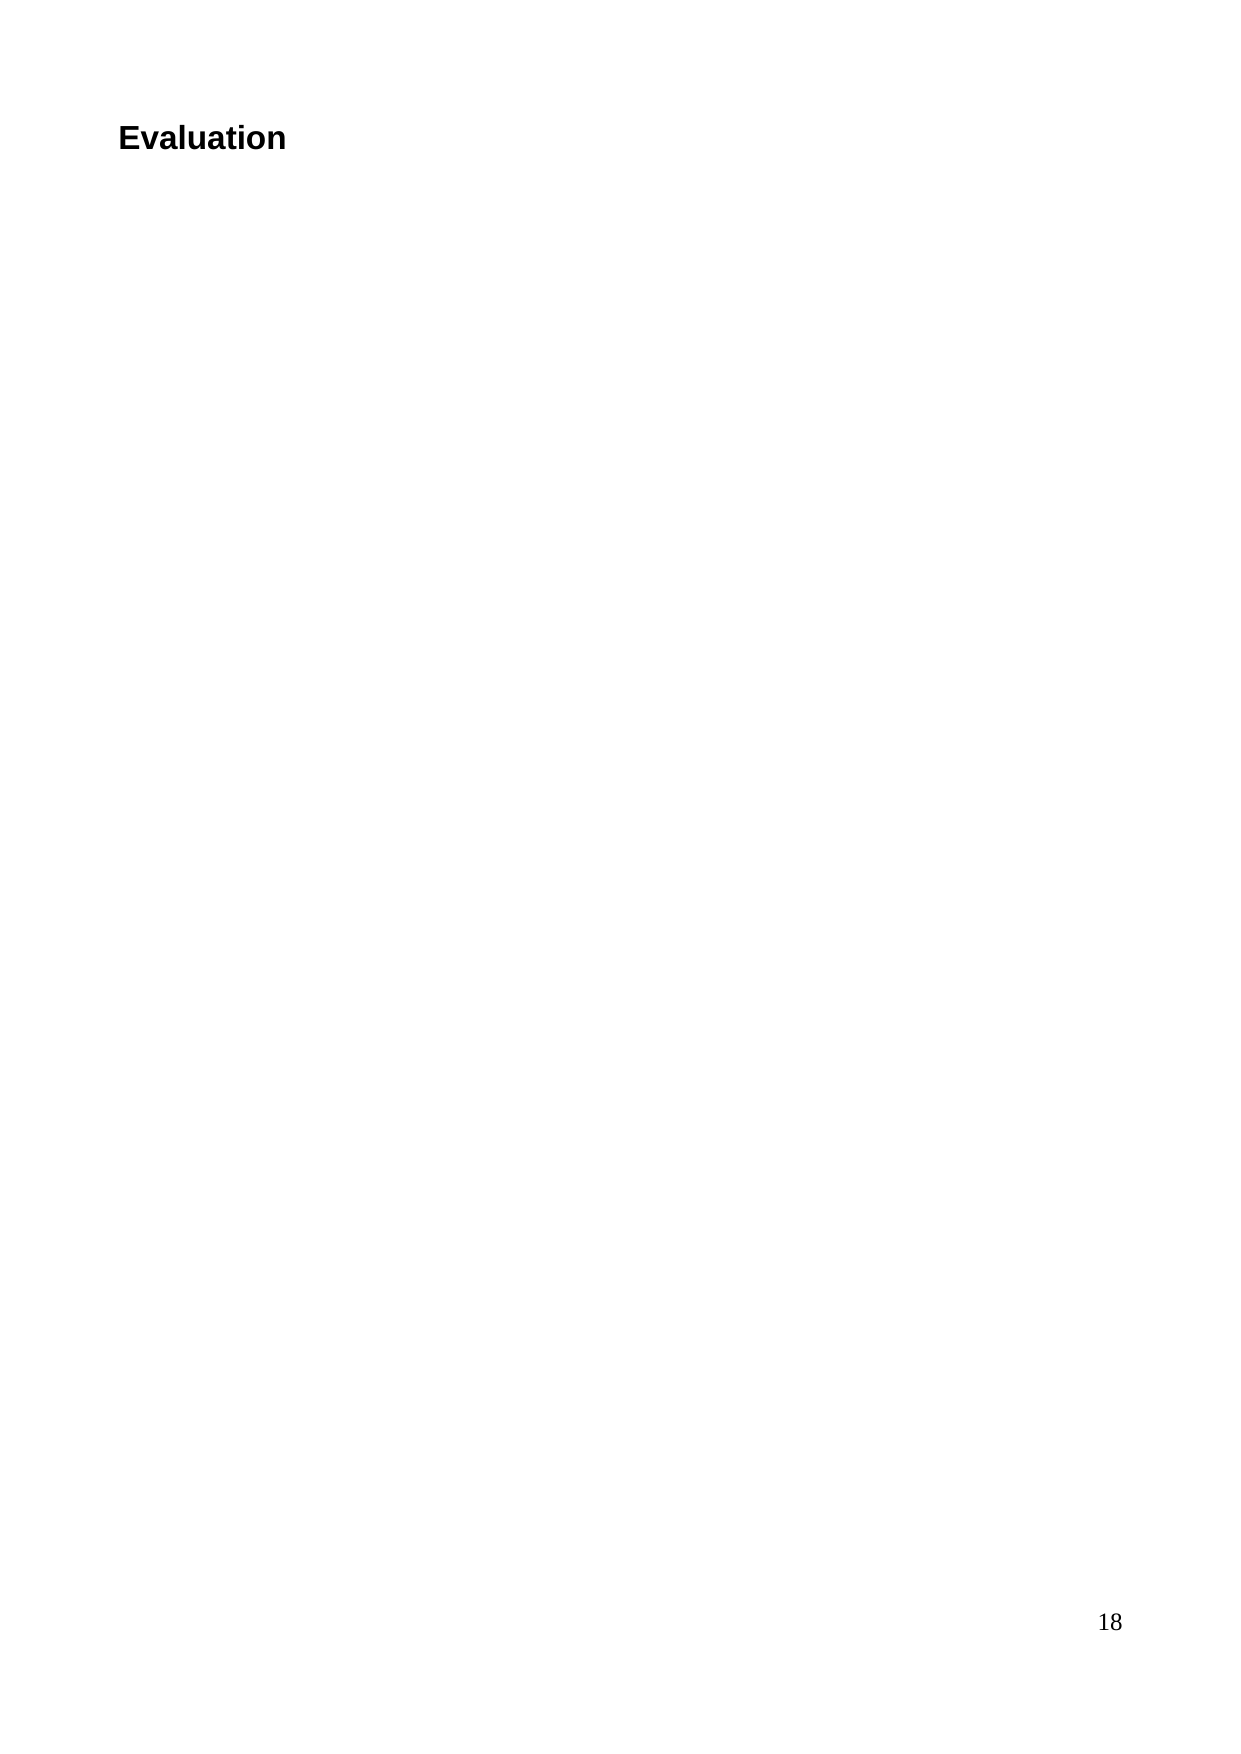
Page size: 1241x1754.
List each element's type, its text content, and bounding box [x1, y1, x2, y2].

subtitle Evaluation [118, 118, 1122, 157]
